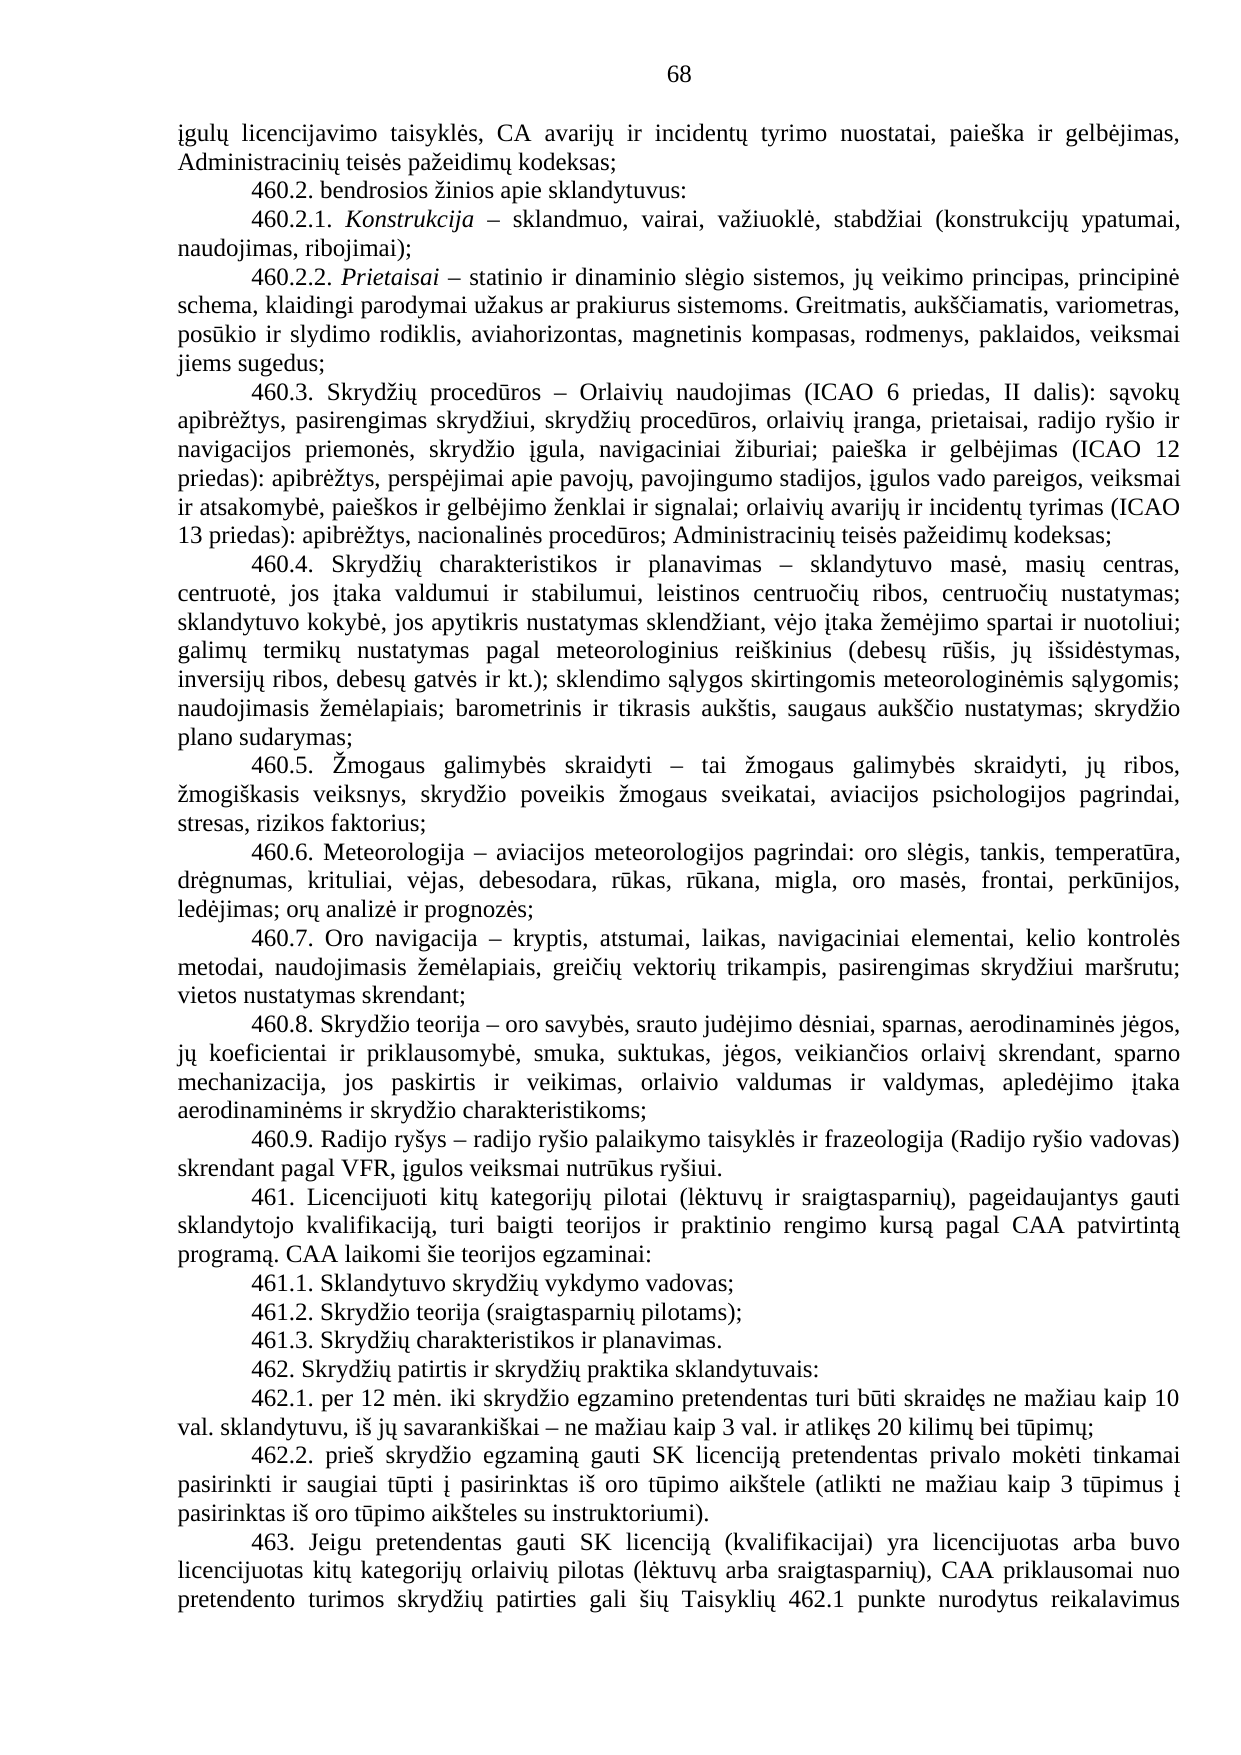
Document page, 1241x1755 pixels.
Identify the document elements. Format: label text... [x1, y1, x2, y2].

text 463. Jeigu pretendentas gauti SK licenciją (kvalifikacijai) yra licencijuotas arba buvo licencijuotas kitų kategorijų orlaivių pilotas (lėktuvų arba sraigtasparnių), CAA priklausomai nuo pretendento turimos skrydžių patirties gali šių Taisyklių 462.1 punkte nurodytus reikalavimus [177, 1527, 1181, 1613]
text 461.2. Skrydžio teorija (sraigtasparnių pilotams); [177, 1297, 1181, 1326]
text 460.3. Skrydžių procedūros – Orlaivių naudojimas (ICAO 6 priedas, II dalis): sąvokų apibrėžtys, pasirengimas skrydžiui, skrydžių procedūros, orlaivių įranga, prietaisai, radijo ryšio ir navigacijos priemonės, skrydžio įgula, navigaciniai žiburiai; paieška ir gelbėjimas (ICAO 12 priedas): apibrėžtys, perspėjimai apie pavojų, pavojingumo stadijos, įgulos vado pareigos, veiksmai ir atsakomybė, paieškos ir gelbėjimo ženklai ir signalai; orlaivių avarijų ir incidentų tyrimas (ICAO 13 priedas): apibrėžtys, nacionalinės procedūros; Administracinių teisės pažeidimų kodeksas; [177, 377, 1181, 549]
text 460.2.2. Prietaisai – statinio ir dinaminio slėgio sistemos, jų veikimo principas, principinė schema, klaidingi parodymai užakus ar prakiurus sistemoms. Greitmatis, aukščiamatis, variometras, posūkio ir slydimo rodiklis, aviahorizontas, magnetinis kompasas, rodmenys, paklaidos, veiksmai jiems sugedus; [177, 262, 1181, 377]
text įgulų licencijavimo taisyklės, CA avarijų ir incidentų tyrimo nuostatai, paieška ir gelbėjimas, Administracinių teisės pažeidimų kodeksas; [177, 118, 1181, 176]
text 461.3. Skrydžių charakteristikos ir planavimas. [177, 1326, 1181, 1354]
text 460.8. Skrydžio teorija – oro savybės, srauto judėjimo dėsniai, sparnas, aerodinaminės jėgos, jų koeficientai ir priklausomybė, smuka, suktukas, jėgos, veikiančios orlaivį skrendant, sparno mechanizacija, jos paskirtis ir veikimas, orlaivio valdumas ir valdymas, apledėjimo įtaka aerodinaminėms ir skrydžio charakteristikoms; [177, 1009, 1181, 1124]
text 460.6. Meteorologija – aviacijos meteorologijos pagrindai: oro slėgis, tankis, temperatūra, drėgnumas, krituliai, vėjas, debesodara, rūkas, rūkana, migla, oro masės, frontai, perkūnijos, ledėjimas; orų analizė ir prognozės; [177, 837, 1181, 923]
text 462.1. per 12 mėn. iki skrydžio egzamino pretendentas turi būti skraidęs ne mažiau kaip 10 val. sklandytuvu, iš jų savarankiškai – ne mažiau kaip 3 val. ir atlikęs 20 kilimų bei tūpimų; [177, 1383, 1181, 1441]
text 460.9. Radijo ryšys – radijo ryšio palaikymo taisyklės ir frazeologija (Radijo ryšio vadovas) skrendant pagal VFR, įgulos veiksmai nutrūkus ryšiui. [177, 1124, 1181, 1182]
text 460.4. Skrydžių charakteristikos ir planavimas – sklandytuvo masė, masių centras, centruotė, jos įtaka valdumui ir stabilumui, leistinos centruočių ribos, centruočių nustatymas; sklandytuvo kokybė, jos apytikris nustatymas sklendžiant, vėjo įtaka žemėjimo spartai ir nuotoliui; galimų termikų nustatymas pagal meteorologinius reiškinius (debesų rūšis, jų išsidėstymas, inversijų ribos, debesų gatvės ir kt.); sklendimo sąlygos skirtingomis meteorologinėmis sąlygomis; naudojimasis žemėlapiais; barometrinis ir tikrasis aukštis, saugaus aukščio nustatymas; skrydžio plano sudarymas; [177, 549, 1181, 751]
text 460.5. Žmogaus galimybės skraidyti – tai žmogaus galimybės skraidyti, jų ribos, žmogiškasis veiksnys, skrydžio poveikis žmogaus sveikatai, aviacijos psichologijos pagrindai, stresas, rizikos faktorius; [177, 751, 1181, 837]
text 460.7. Oro navigacija – kryptis, atstumai, laikas, navigaciniai elementai, kelio kontrolės metodai, naudojimasis žemėlapiais, greičių vektorių trikampis, pasirengimas skrydžiui maršrutu; vietos nustatymas skrendant; [177, 923, 1181, 1009]
text 461. Licencijuoti kitų kategorijų pilotai (lėktuvų ir sraigtasparnių), pageidaujantys gauti sklandytojo kvalifikaciją, turi baigti teorijos ir praktinio rengimo kursą pagal CAA patvirtintą programą. CAA laikomi šie teorijos egzaminai: [177, 1182, 1181, 1268]
text 460.2. bendrosios žinios apie sklandytuvus: [177, 176, 1181, 204]
text 460.2.1. Konstrukcija – sklandmuo, vairai, važiuoklė, stabdžiai (konstrukcijų ypatumai, naudojimas, ribojimai); [177, 204, 1181, 262]
text 461.1. Sklandytuvo skrydžių vykdymo vadovas; [177, 1268, 1181, 1297]
text 462.2. prieš skrydžio egzaminą gauti SK licenciją pretendentas privalo mokėti tinkamai pasirinkti ir saugiai tūpti į pasirinktas iš oro tūpimo aikštele (atlikti ne mažiau kaip 3 tūpimus į pasirinktas iš oro tūpimo aikšteles su instruktoriumi). [177, 1441, 1181, 1527]
text 462. Skrydžių patirtis ir skrydžių praktika sklandytuvais: [177, 1354, 1181, 1383]
